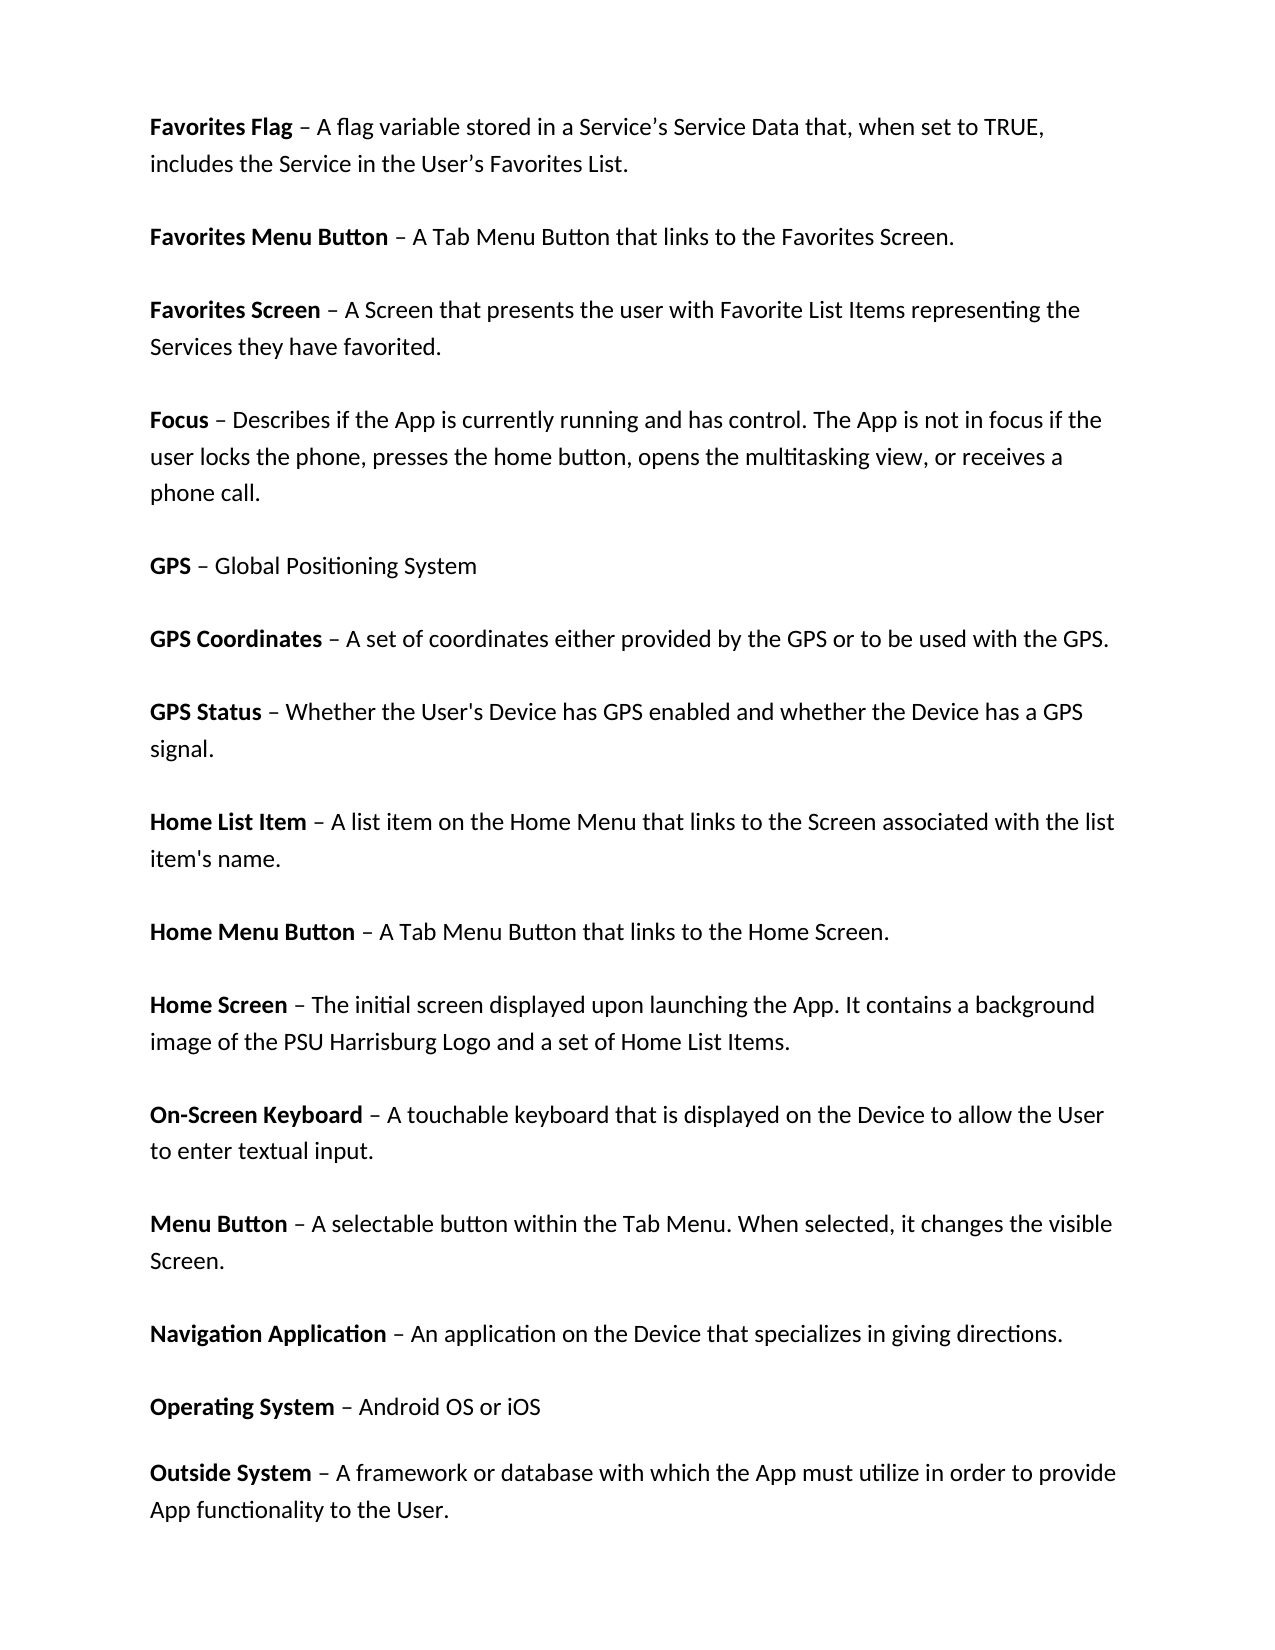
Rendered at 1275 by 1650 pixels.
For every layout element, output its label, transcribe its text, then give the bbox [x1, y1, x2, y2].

text Home Screen – The initial screen displayed upon launching the App. It contains a background image of the PSU Harrisburg Logo and a set of Home List Items. [150, 989, 1125, 1056]
text Focus – Describes if the App is currently running and has control. The App is not in focus if the user locks the phone, presses the home button, opens the multitasking view, or receives a phone call. [150, 404, 1125, 508]
text Favorites Menu Button – A Tab Menu Button that links to the Favorites Screen. [150, 221, 1125, 252]
text Navigation Application – An application on the Device that specializes in giving directions. [150, 1318, 1125, 1349]
text Menu Button – A selectable button within the Tab Menu. When selected, it changes the visible Screen. [150, 1208, 1125, 1276]
text GPS Status – Whether the User's Device has GPS enabled and whether the Device has a GPS signal. [150, 697, 1125, 764]
text Operating System – Android OS or iOS [150, 1391, 1125, 1422]
text Favorites Screen – A Screen that presents the user with Favorite List Items representing the Services they have favorited. [150, 294, 1125, 361]
text GPS Coordinates – A set of coordinates either provided by the GPS or to be used with the GPS. [150, 623, 1125, 654]
text On-Screen Keyboard – A touchable keyboard that is displayed on the Device to allow the User to enter textual input. [150, 1099, 1125, 1166]
text Outside System – A framework or database with which the App must utilize in order to provide App functionality to the User. [150, 1457, 1125, 1524]
text GPS – Global Positioning System [150, 550, 1125, 581]
text Home List Item – A list item on the Home Menu that links to the Screen associated with the list item's name. [150, 806, 1125, 873]
text Home Menu Button – A Tab Menu Button that links to the Home Screen. [150, 916, 1125, 946]
text Favorites Flag – A flag variable stored in a Service’s Service Data that, when set to TRUE, includes the Service in the User’s Favorites List. [150, 112, 1125, 179]
